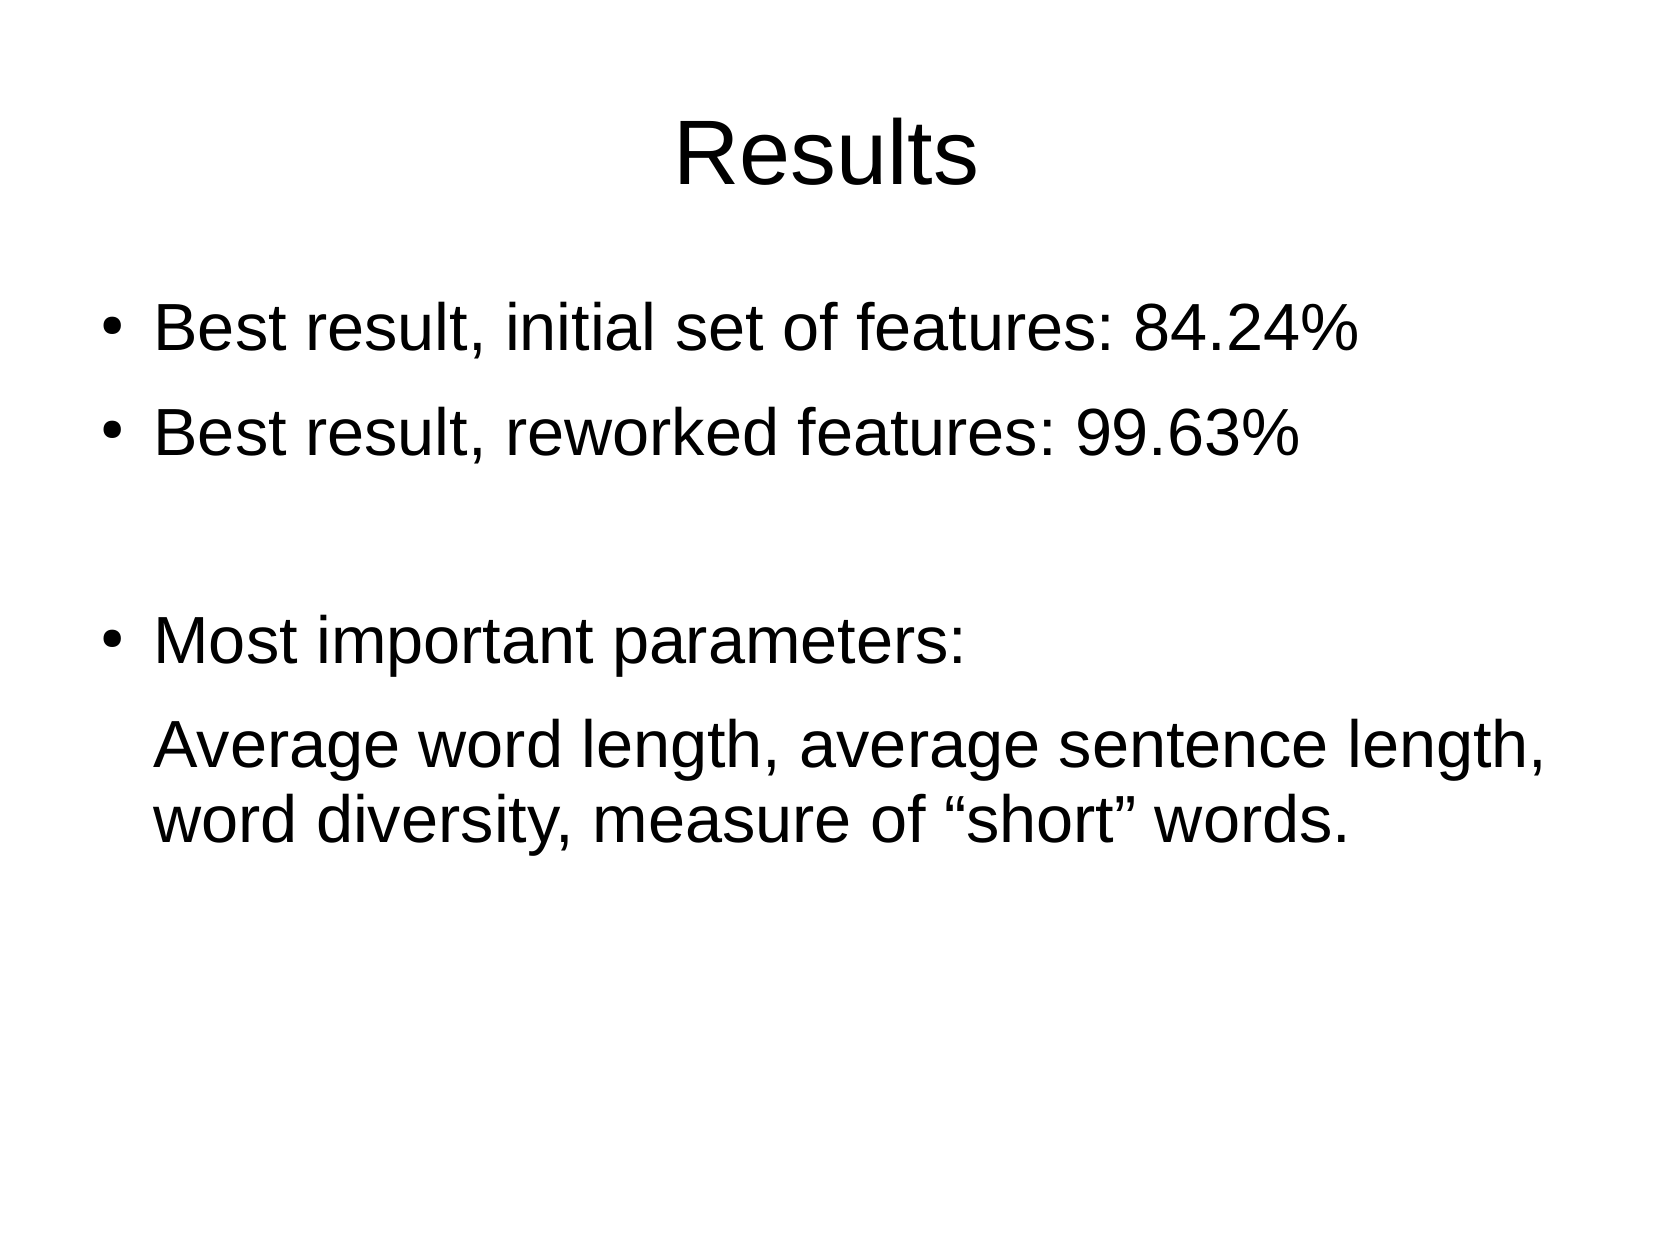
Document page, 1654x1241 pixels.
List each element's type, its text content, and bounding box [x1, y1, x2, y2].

list Best result, initial set of features: 84.24% Best result, reworked features: 99.63% Most important parameters: Average word length, average sentence length, word diversity, measure of “short” words. [82, 290, 1571, 1010]
title Results [82, 49, 1571, 257]
